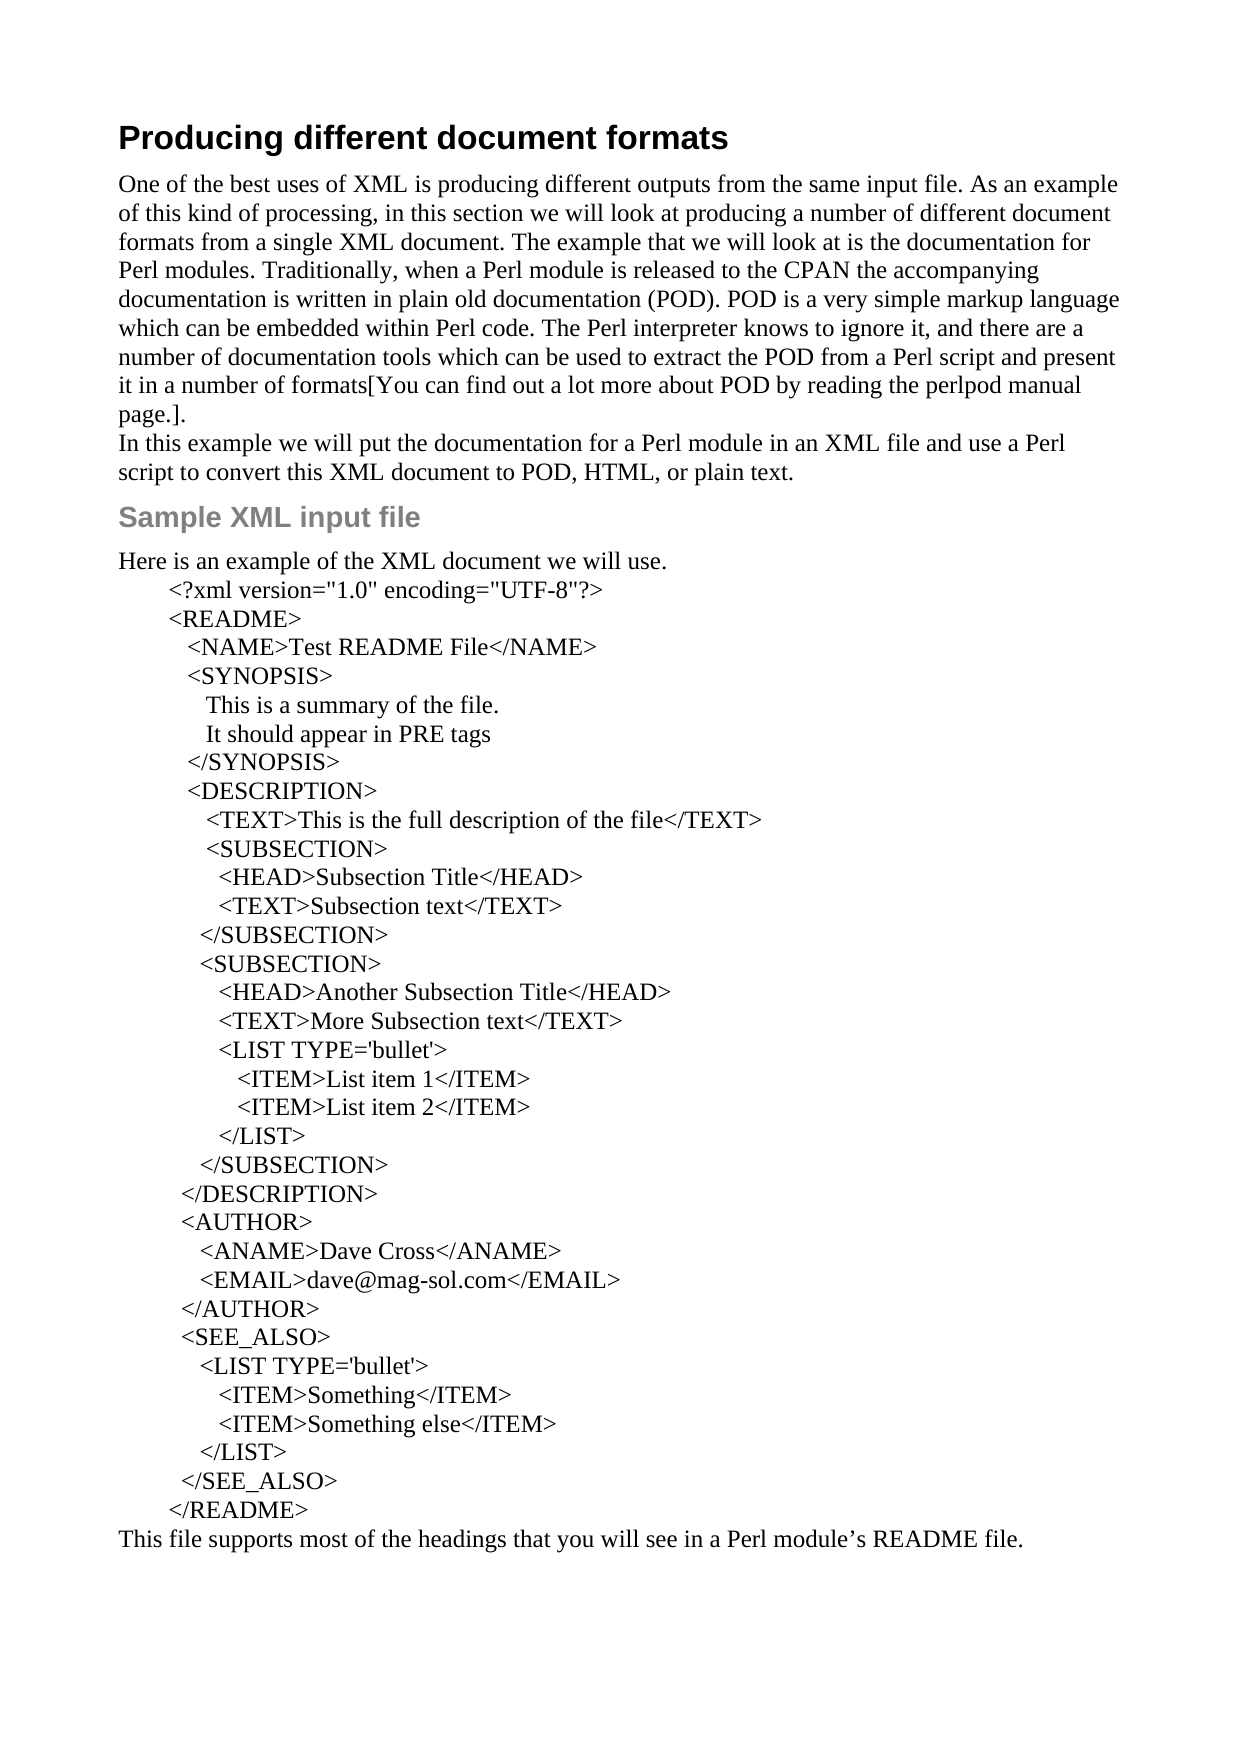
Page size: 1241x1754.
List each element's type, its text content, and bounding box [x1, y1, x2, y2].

text <TEXT>Subsection text</TEXT> [118, 891, 1122, 920]
text <EMAIL>dave@mag-sol.com</EMAIL> [118, 1265, 1122, 1294]
text <ITEM>Something else</ITEM> [118, 1409, 1122, 1437]
text <ITEM>Something</ITEM> [118, 1380, 1122, 1409]
text <SUBSECTION> [118, 949, 1122, 977]
text <SEE_ALSO> [118, 1322, 1122, 1351]
text One of the best uses of XML is producing different outputs from the same input file. As an example of this kind of processing, in this section we will look at producing a number of different document formats from a single XML document. The example that we will look at is the documentation for Perl modules. Traditionally, when a Perl module is released to the CPAN the accompanying documentation is written in plain old documentation (POD). POD is a very simple markup language which can be embedded within Perl code. The Perl interpreter knows to ignore it, and there are a number of documentation tools which can be used to extract the POD from a Perl script and present it in a number of formats[You can find out a lot more about POD by reading the perlpod manual page.]. [118, 169, 1122, 428]
text </LIST> [118, 1121, 1122, 1150]
text </SUBSECTION> [118, 920, 1122, 949]
text <ITEM>List item 2</ITEM> [118, 1092, 1122, 1121]
text <TEXT>More Subsection text</TEXT> [118, 1006, 1122, 1035]
text <LIST TYPE='bullet'> [118, 1035, 1122, 1064]
subtitle Producing different document formats [118, 118, 1122, 157]
text <SUBSECTION> [118, 834, 1122, 862]
text <LIST TYPE='bullet'> [118, 1351, 1122, 1380]
text <DESCRIPTION> [118, 776, 1122, 805]
text <TEXT>This is the full description of the file</TEXT> [118, 805, 1122, 834]
text </DESCRIPTION> [118, 1179, 1122, 1207]
text This file supports most of the headings that you will see in a Perl module’s README file. [118, 1524, 1122, 1552]
text </SUBSECTION> [118, 1150, 1122, 1179]
text <SYNOPSIS> [118, 661, 1122, 690]
text It should appear in PRE tags [118, 719, 1122, 747]
text In this example we will put the documentation for a Perl module in an XML file and use a Perl script to convert this XML document to POD, HTML, or plain text. [118, 428, 1122, 486]
text <NAME>Test README File</NAME> [118, 632, 1122, 661]
text This is a summary of the file. [118, 690, 1122, 719]
text <AUTHOR> [118, 1207, 1122, 1236]
text </README> [118, 1495, 1122, 1524]
text <?xml version="1.0" encoding="UTF-8"?> [118, 575, 1122, 604]
text Here is an example of the XML document we will use. [118, 546, 1122, 575]
text </LIST> [118, 1437, 1122, 1466]
text <HEAD>Subsection Title</HEAD> [118, 862, 1122, 891]
text </AUTHOR> [118, 1294, 1122, 1322]
text <HEAD>Another Subsection Title</HEAD> [118, 977, 1122, 1006]
subtitle Sample XML input file [118, 500, 1122, 534]
text </SYNOPSIS> [118, 747, 1122, 776]
text <ITEM>List item 1</ITEM> [118, 1064, 1122, 1092]
text <ANAME>Dave Cross</ANAME> [118, 1236, 1122, 1265]
text <README> [118, 604, 1122, 632]
text </SEE_ALSO> [118, 1466, 1122, 1495]
